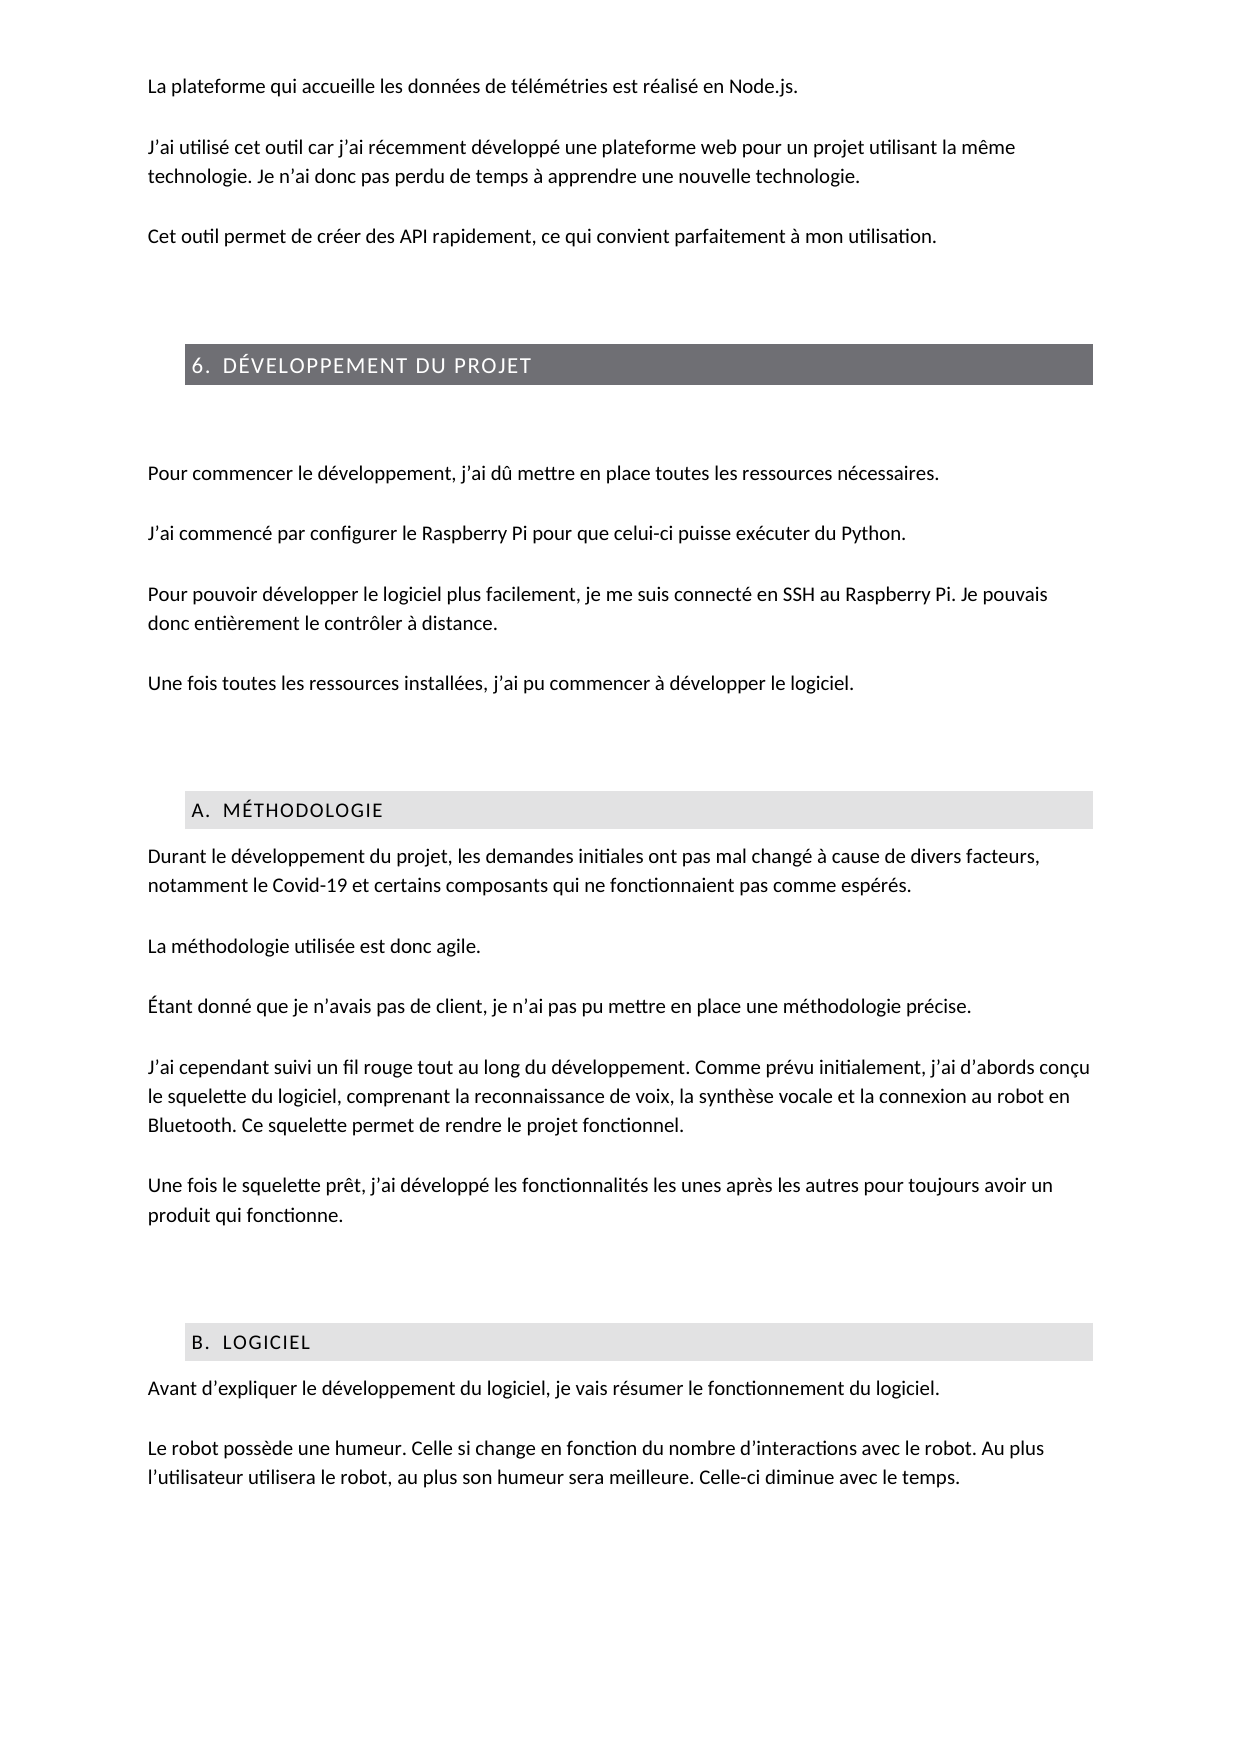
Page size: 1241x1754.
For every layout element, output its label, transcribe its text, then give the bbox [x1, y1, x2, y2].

text Pour pouvoir développer le logiciel plus facilement, je me suis connecté en SSH au Raspberry Pi. Je pouvais donc entièrement le contrôler à distance. [148, 581, 1093, 636]
text La méthodologie utilisée est donc agile. [148, 933, 1093, 958]
list Méthodologie [191, 798, 1086, 823]
text Cet outil permet de créer des API rapidement, ce qui convient parfaitement à mon utilisation. [148, 224, 1093, 249]
text Le robot possède une humeur. Celle si change en fonction du nombre d’interactions avec le robot. Au plus l’utilisateur utilisera le robot, au plus son humeur sera meilleure. Celle-ci diminue avec le temps. [148, 1435, 1093, 1490]
list Logiciel [191, 1329, 1086, 1354]
text Pour commencer le développement, j’ai dû mettre en place toutes les ressources nécessaires. [148, 460, 1093, 486]
text Avant d’expliquer le développement du logiciel, je vais résumer le fonctionnement du logiciel. [148, 1375, 1093, 1400]
text J’ai commencé par configurer le Raspberry Pi pour que celui-ci puisse exécuter du Python. [148, 521, 1093, 546]
list Développement du projet [191, 351, 1086, 379]
text Une fois le squelette prêt, j’ai développé les fonctionnalités les unes après les autres pour toujours avoir un produit qui fonctionne. [148, 1173, 1093, 1227]
text La plateforme qui accueille les données de télémétries est réalisé en Node.js. [148, 74, 1093, 99]
text Durant le développement du projet, les demandes initiales ont pas mal changé à cause de divers facteurs, notamment le Covid-19 et certains composants qui ne fonctionnaient pas comme espérés. [148, 843, 1093, 898]
text Étant donné que je n’avais pas de client, je n’ai pas pu mettre en place une méthodologie précise. [148, 993, 1093, 1019]
text Une fois toutes les ressources installées, j’ai pu commencer à développer le logiciel. [148, 671, 1093, 696]
text J’ai cependant suivi un fil rouge tout au long du développement. Comme prévu initialement, j’ai d’abords conçu le squelette du logiciel, comprenant la reconnaissance de voix, la synthèse vocale et la connexion au robot en Bluetooth. Ce squelette permet de rendre le projet fonctionnel. [148, 1054, 1093, 1138]
text J’ai utilisé cet outil car j’ai récemment développé une plateforme web pour un projet utilisant la même technologie. Je n’ai donc pas perdu de temps à apprendre une nouvelle technologie. [148, 134, 1093, 189]
